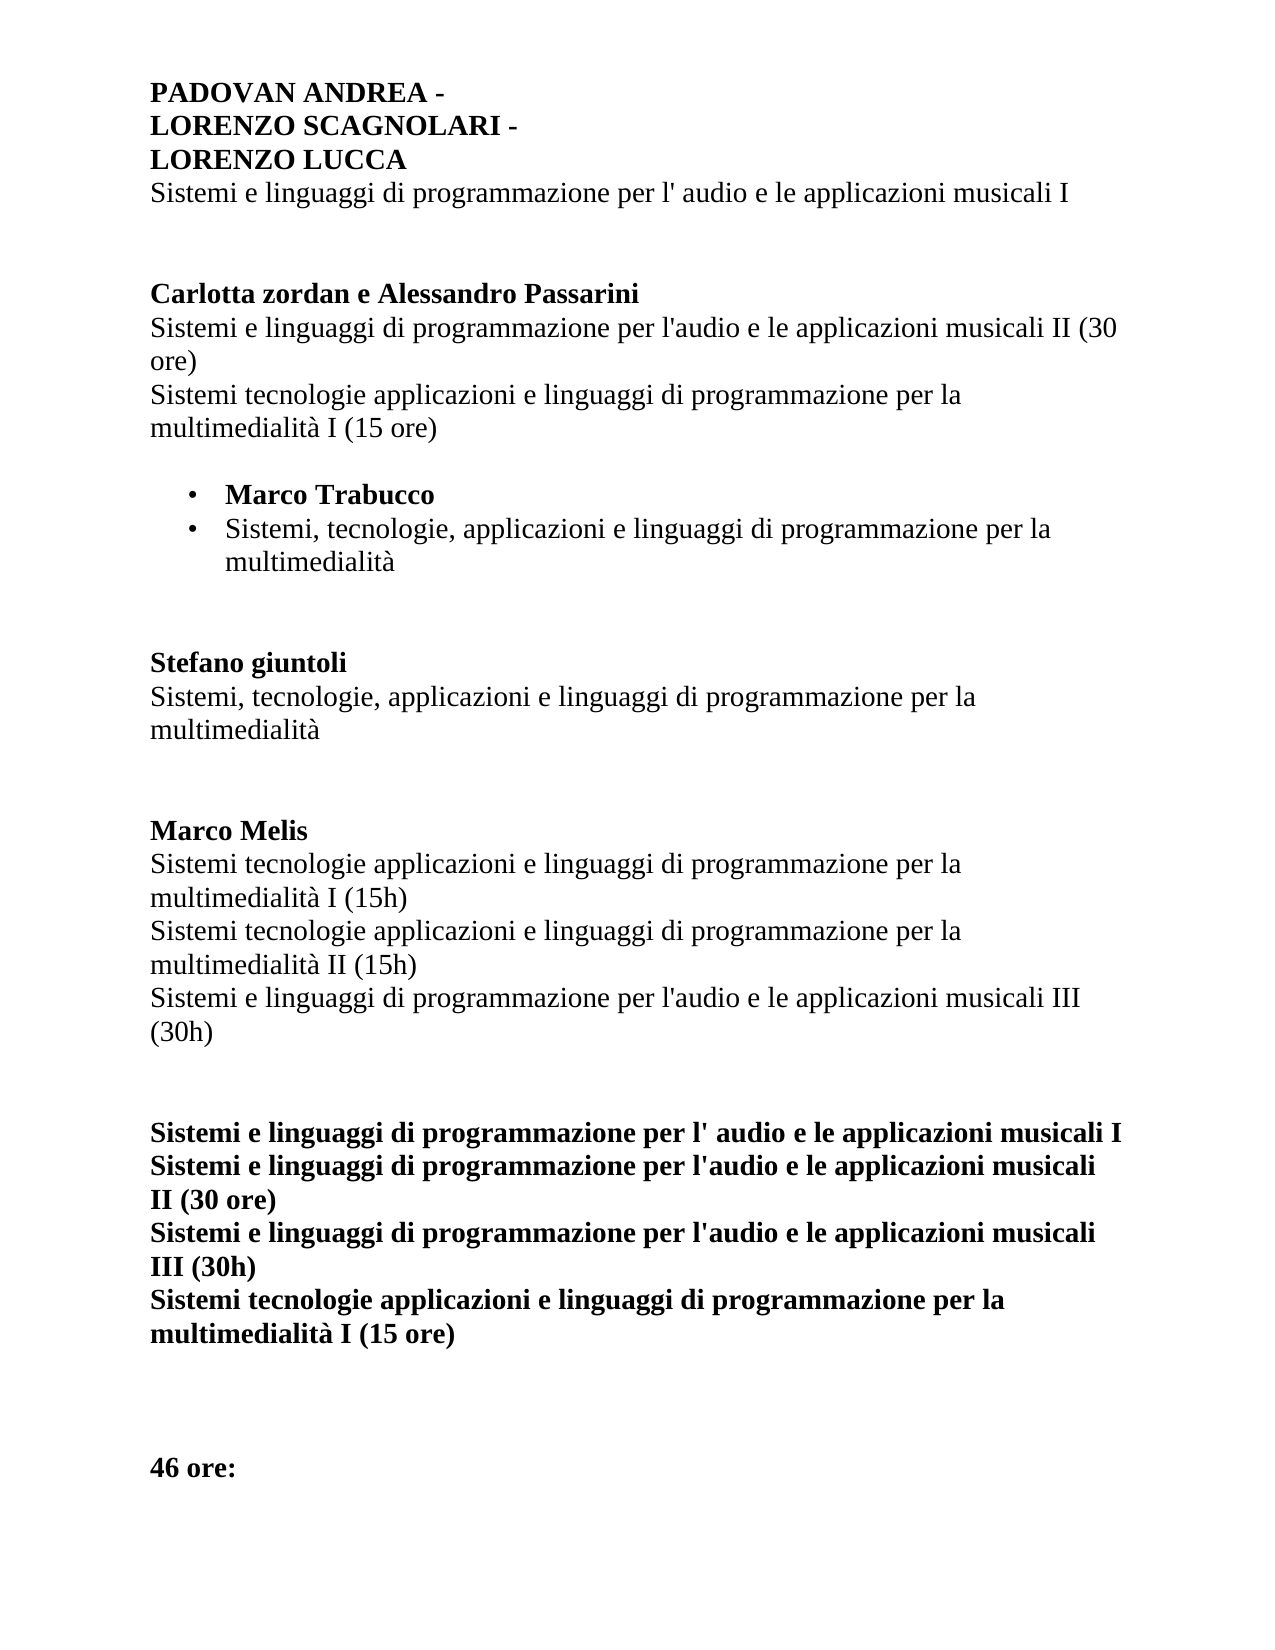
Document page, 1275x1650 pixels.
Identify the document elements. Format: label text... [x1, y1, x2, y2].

list Marco Trabucco [187, 477, 1125, 511]
text Stefano giuntoli [150, 645, 1125, 679]
text Marco Melis [150, 813, 1125, 846]
text Sistemi tecnologie applicazioni e linguaggi di programmazione per la multimedialità II (15h) [150, 913, 1125, 981]
text Sistemi e linguaggi di programmazione per l'audio e le applicazioni musicali III (30h) [150, 1215, 1125, 1282]
text Sistemi, tecnologie, applicazioni e linguaggi di programmazione per la multimedialità [150, 679, 1125, 746]
text Sistemi tecnologie applicazioni e linguaggi di programmazione per la multimedialità I (15 ore) [150, 1282, 1125, 1349]
text Sistemi e linguaggi di programmazione per l'audio e le applicazioni musicali II (30 ore) [150, 1148, 1125, 1215]
text Sistemi e linguaggi di programmazione per l' audio e le applicazioni musicali I [150, 176, 1125, 209]
text PADOVAN ANDREA - [150, 75, 1125, 108]
text Sistemi tecnologie applicazioni e linguaggi di programmazione per la multimedialità I (15 ore) [150, 377, 1125, 444]
text LORENZO SCAGNOLARI - [150, 108, 1125, 142]
text Sistemi e linguaggi di programmazione per l'audio e le applicazioni musicali II (30 ore) [150, 310, 1125, 377]
list Sistemi, tecnologie, applicazioni e linguaggi di programmazione per la multimedialità [187, 511, 1125, 578]
text LORENZO LUCCA [150, 142, 1125, 176]
text 46 ore: [150, 1450, 1125, 1484]
text Sistemi e linguaggi di programmazione per l'audio e le applicazioni musicali III (30h) [150, 981, 1125, 1048]
text Carlotta zordan e Alessandro Passarini [150, 276, 1125, 310]
text Sistemi tecnologie applicazioni e linguaggi di programmazione per la multimedialità I (15h) [150, 846, 1125, 913]
text Sistemi e linguaggi di programmazione per l' audio e le applicazioni musicali I [150, 1115, 1125, 1148]
